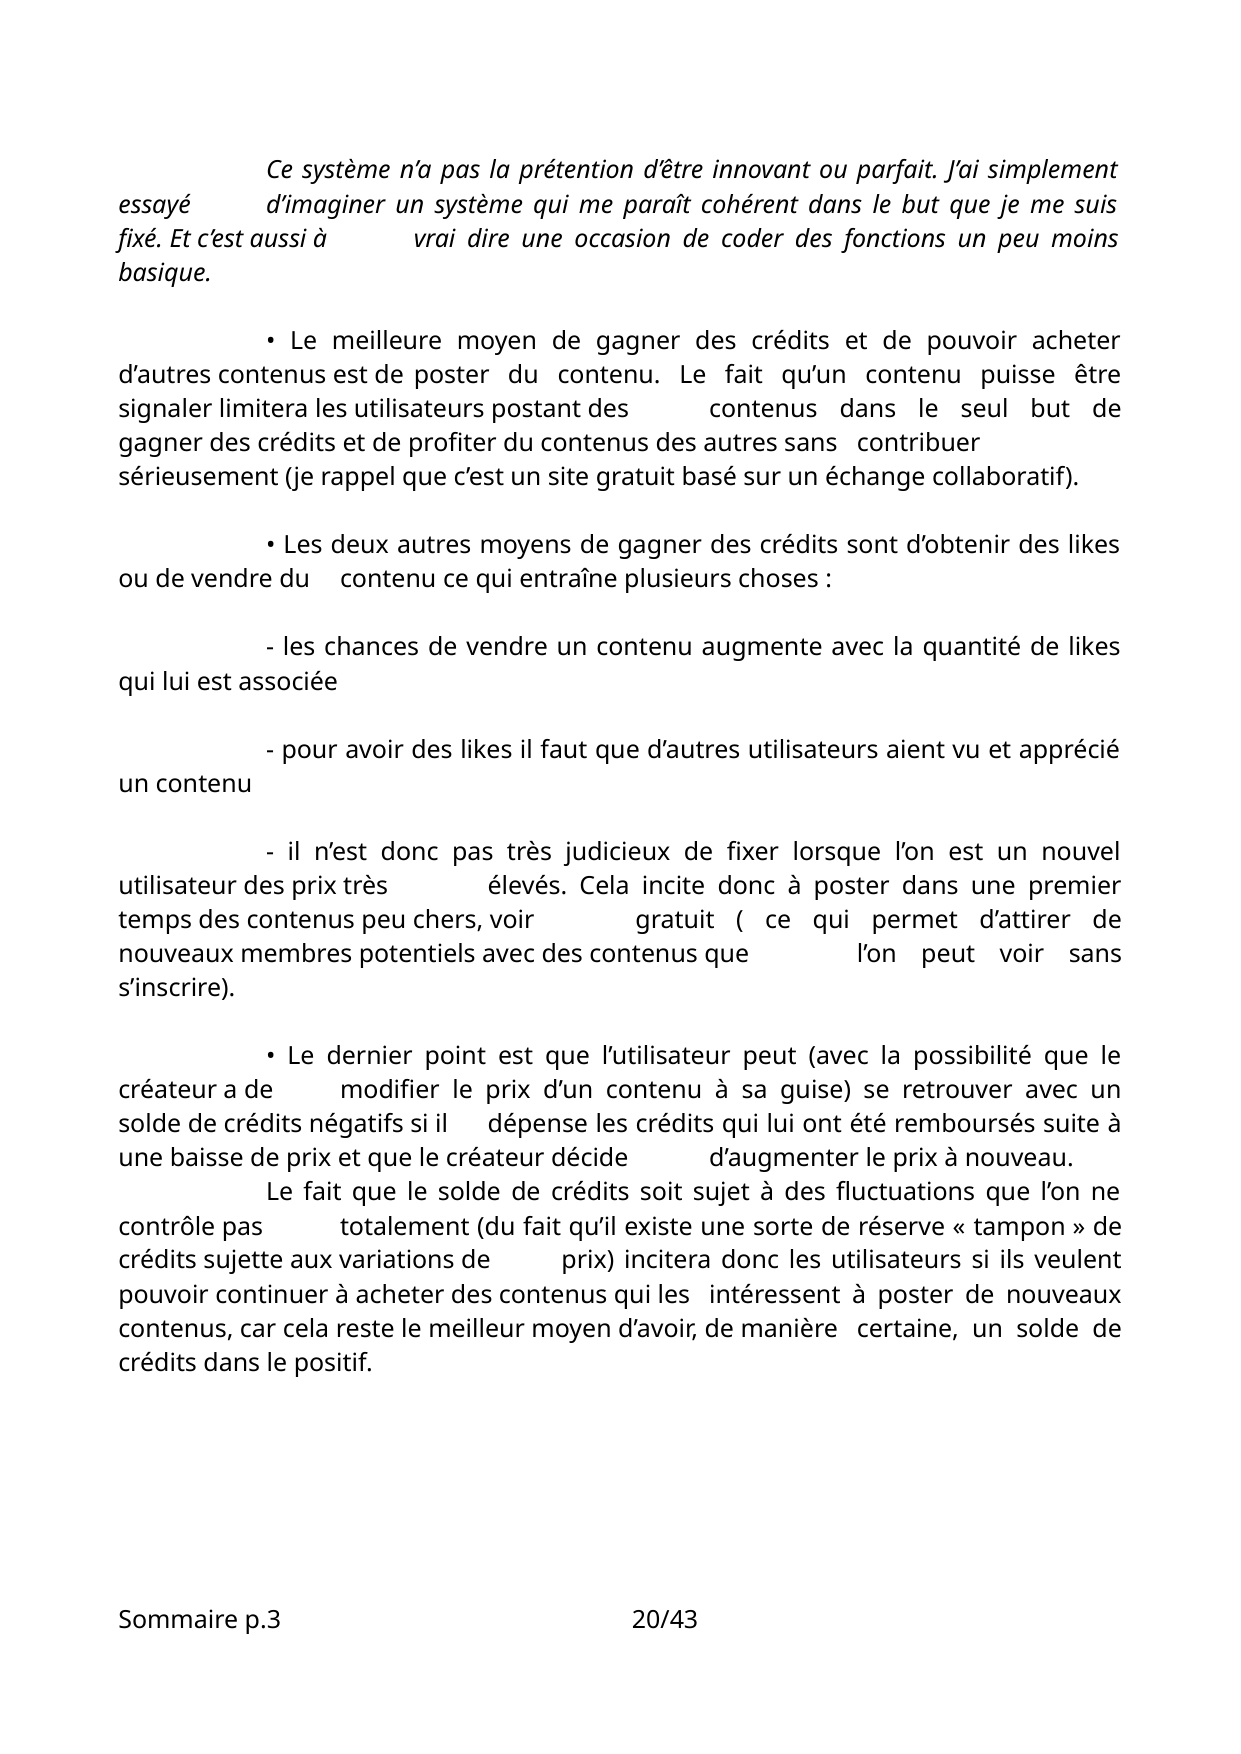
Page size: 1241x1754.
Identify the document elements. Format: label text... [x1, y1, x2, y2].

text - les chances de vendre un contenu augmente avec la quantité de likes qui lui est associée [118, 629, 1122, 697]
text - il n’est donc pas très judicieux de fixer lorsque l’on est un nouvel utilisateur des prix très élevés. Cela incite donc à poster dans une premier temps des contenus peu chers, voir gratuit ( ce qui permet d’attirer de nouveaux membres potentiels avec des contenus que l’on peut voir sans s’inscrire). [118, 833, 1122, 1004]
text - pour avoir des likes il faut que d’autres utilisateurs aient vu et apprécié un contenu [118, 731, 1122, 799]
text • Les deux autres moyens de gagner des crédits sont d’obtenir des likes ou de vendre du contenu ce qui entraîne plusieurs choses : [118, 527, 1122, 595]
text • Le meilleure moyen de gagner des crédits et de pouvoir acheter d’autres contenus est de poster du contenu. Le fait qu’un contenu puisse être signaler limitera les utilisateurs postant des contenus dans le seul but de gagner des crédits et de profiter du contenus des autres sans contribuer sérieusement (je rappel que c’est un site gratuit basé sur un échange collaboratif). [118, 322, 1122, 493]
text Ce système n’a pas la prétention d’être innovant ou parfait. J’ai simplement essayé d’imaginer un système qui me paraît cohérent dans le but que je me suis fixé. Et c’est aussi à vrai dire une occasion de coder des fonctions un peu moins basique. [118, 152, 1122, 288]
text • Le dernier point est que l’utilisateur peut (avec la possibilité que le créateur a de modifier le prix d’un contenu à sa guise) se retrouver avec un solde de crédits négatifs si il dépense les crédits qui lui ont été remboursés suite à une baisse de prix et que le créateur décide d’augmenter le prix à nouveau. [118, 1038, 1122, 1174]
text Le fait que le solde de crédits soit sujet à des fluctuations que l’on ne contrôle pas totalement (du fait qu’il existe une sorte de réserve « tampon » de crédits sujette aux variations de prix) incitera donc les utilisateurs si ils veulent pouvoir continuer à acheter des contenus qui les intéressent à poster de nouveaux contenus, car cela reste le meilleur moyen d’avoir, de manière certaine, un solde de crédits dans le positif. [118, 1174, 1122, 1378]
